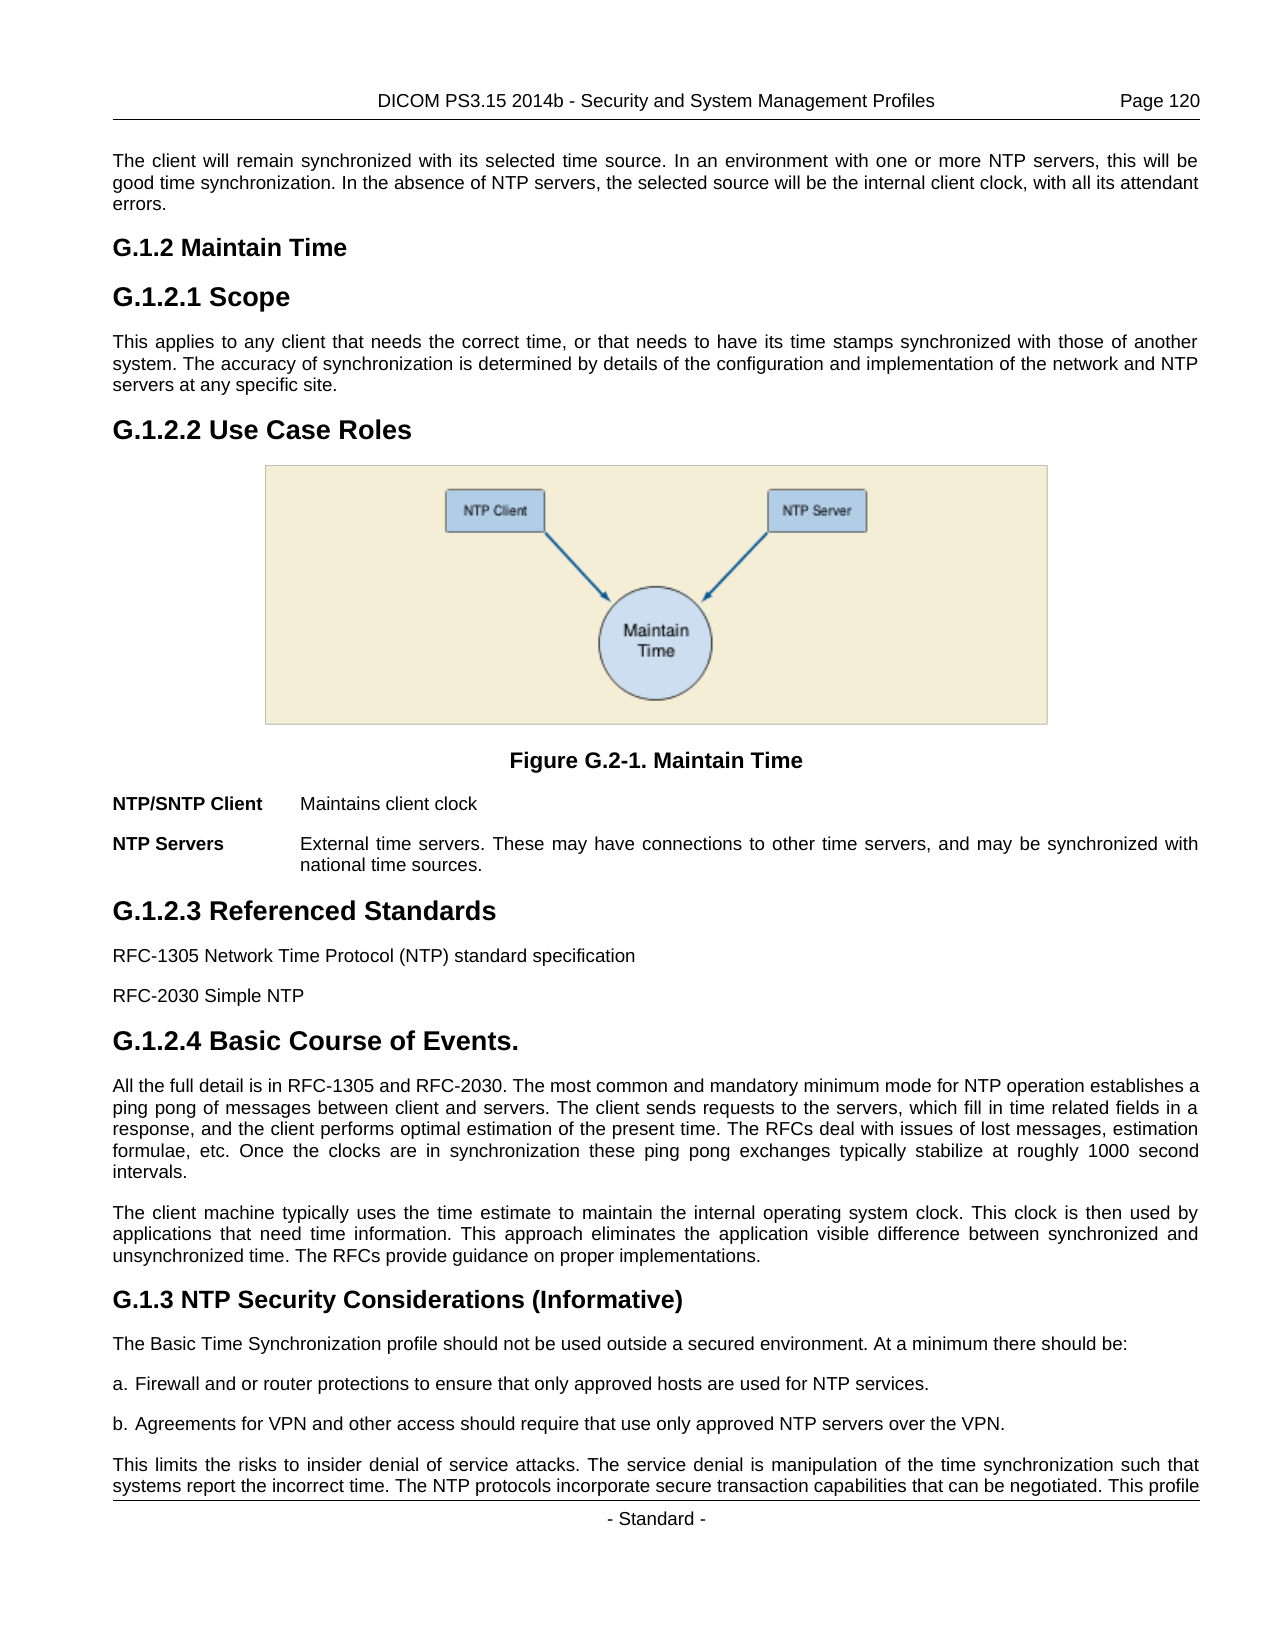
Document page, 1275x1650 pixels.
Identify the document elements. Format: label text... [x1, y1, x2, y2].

text This limits the risks to insider denial of service attacks. The service denial is manipulation of the time synchronization such that systems report the incorrect time. The NTP protocols incorporate secure transaction capabilities that can be negotiated. This profile [112, 1453, 1200, 1497]
text G.1.2.4 Basic Course of Events. [112, 1025, 1200, 1056]
text G.1.2.2 Use Case Roles [112, 414, 1200, 446]
text RFC-1305 Network Time Protocol (NTP) standard specification [112, 944, 1200, 966]
text RFC-2030 Simple NTP [112, 985, 1200, 1006]
text NTP Servers External time servers. These may have connections to other time servers, and may be synchronized with national time sources. [112, 833, 1200, 876]
text NTP/SNTP Client Maintains client clock [112, 792, 1200, 814]
list Agreements for VPN and other access should require that use only approved NTP servers over the VPN. [112, 1413, 1200, 1435]
text G.1.2.3 Referenced Standards [112, 894, 1200, 926]
text This applies to any client that needs the correct time, or that needs to have its time stamps synchronized with those of another system. The accuracy of synchronization is determined by details of the configuration and implementation of the network and NTP servers at any specific site. [112, 331, 1200, 396]
text The Basic Time Synchronization profile should not be used outside a secured environment. At a minimum there should be: [112, 1333, 1200, 1354]
text All the full detail is in RFC-1305 and RFC-2030. The most common and mandatory minimum mode for NTP operation establishes a ping pong of messages between client and servers. The client sends requests to the servers, which fill in time related fields in a response, and the client performs optimal estimation of the present time. The RFCs deal with issues of lost messages, estimation formulae, etc. Once the clocks are in synchronization these ping pong exchanges typically stabilize at roughly 1000 second intervals. [112, 1075, 1200, 1183]
text G.1.2.1 Scope [112, 281, 1200, 312]
list Firewall and or router protections to ensure that only approved hosts are used for NTP services. [112, 1373, 1200, 1394]
text Figure G.2-1. Maintain Time [112, 748, 1200, 773]
text G.1.3 NTP Security Considerations (Informative) [112, 1285, 1200, 1314]
text The client machine typically uses the time estimate to maintain the internal operating system clock. This clock is then used by applications that need time information. This approach eliminates the application visible difference between synchronized and unsynchronized time. The RFCs provide guidance on proper implementations. [112, 1202, 1200, 1266]
picture [264, 464, 1049, 726]
text The client will remain synchronized with its selected time source. In an environment with one or more NTP servers, this will be good time synchronization. In the absence of NTP servers, the selected source will be the internal client clock, with all its attendant errors. [112, 150, 1200, 215]
text G.1.2 Maintain Time [112, 233, 1200, 262]
